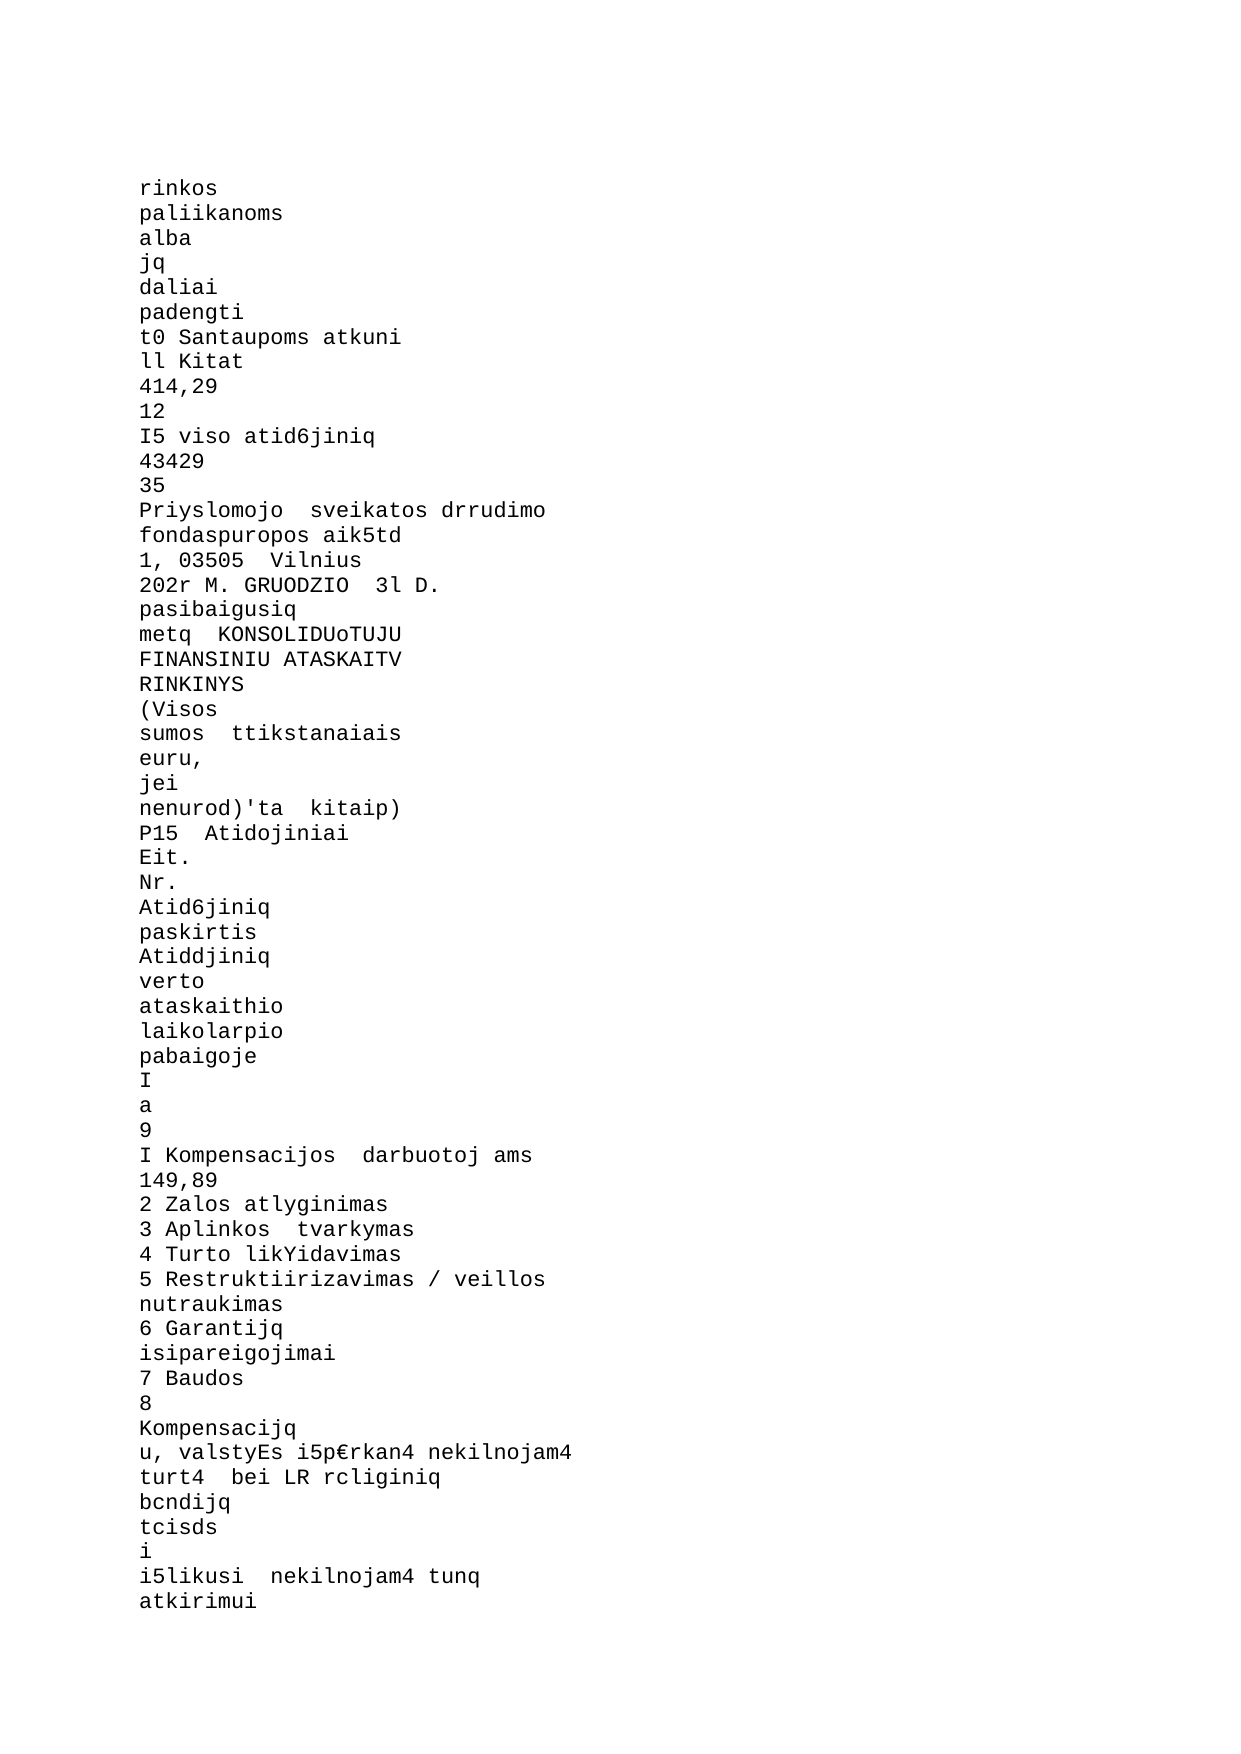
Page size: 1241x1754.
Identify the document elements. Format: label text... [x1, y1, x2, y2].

text I [139, 1070, 1101, 1094]
text RINKINYS [139, 673, 1101, 698]
text I5 viso atid6jiniq [139, 425, 1101, 450]
text atkirimui [139, 1590, 1101, 1615]
text rinkos [139, 177, 1101, 202]
text 5 Restruktiirizavimas / veillos [139, 1268, 1101, 1293]
text bcndijq [139, 1491, 1101, 1516]
text 35 [139, 475, 1101, 499]
text verto [139, 971, 1101, 995]
text turt4 bei LR rcliginiq [139, 1466, 1101, 1491]
text i5likusi nekilnojam4 tunq [139, 1566, 1101, 1590]
text Atid6jiniq [139, 896, 1101, 921]
text paskirtis [139, 921, 1101, 946]
text 8 [139, 1392, 1101, 1417]
text i [139, 1541, 1101, 1566]
text jq [139, 252, 1101, 276]
text Kompensacijq [139, 1417, 1101, 1442]
text Eit. [139, 847, 1101, 871]
text euru, [139, 747, 1101, 772]
text 414,29 [139, 376, 1101, 400]
text 202r M. GRUODZIO 3l D. [139, 574, 1101, 599]
text 4 Turto likYidavimas [139, 1243, 1101, 1268]
text daliai [139, 276, 1101, 301]
text metq KONSOLIDUoTUJU [139, 623, 1101, 648]
text jei [139, 772, 1101, 797]
text nutraukimas [139, 1293, 1101, 1318]
text 149,89 [139, 1169, 1101, 1194]
text P15 Atidojiniai [139, 822, 1101, 847]
text t0 Santaupoms atkuni [139, 326, 1101, 351]
text fondaspuropos aik5td [139, 524, 1101, 549]
text FINANSINIU ATASKAITV [139, 648, 1101, 673]
text (Visos [139, 698, 1101, 723]
text 6 Garantijq [139, 1318, 1101, 1342]
text 3 Aplinkos tvarkymas [139, 1218, 1101, 1243]
text isipareigojimai [139, 1342, 1101, 1367]
text nenurod)'ta kitaip) [139, 797, 1101, 822]
text 1, 03505 Vilnius [139, 549, 1101, 574]
text 12 [139, 400, 1101, 425]
text ataskaithio [139, 995, 1101, 1020]
text sumos ttikstanaiais [139, 723, 1101, 747]
text Priyslomojo sveikatos drrudimo [139, 499, 1101, 524]
text u, valstyEs i5p€rkan4 nekilnojam4 [139, 1442, 1101, 1466]
text 9 [139, 1119, 1101, 1144]
text padengti [139, 301, 1101, 326]
text 43429 [139, 450, 1101, 475]
text pabaigoje [139, 1045, 1101, 1070]
text I Kompensacijos darbuotoj ams [139, 1144, 1101, 1169]
text ll Kitat [139, 351, 1101, 376]
text 7 Baudos [139, 1367, 1101, 1392]
text a [139, 1094, 1101, 1119]
text tcisds [139, 1516, 1101, 1541]
text paliikanoms [139, 202, 1101, 227]
text alba [139, 227, 1101, 252]
text pasibaigusiq [139, 599, 1101, 623]
text 2 Zalos atlyginimas [139, 1194, 1101, 1218]
text Atiddjiniq [139, 946, 1101, 971]
text laikolarpio [139, 1020, 1101, 1045]
text Nr. [139, 871, 1101, 896]
